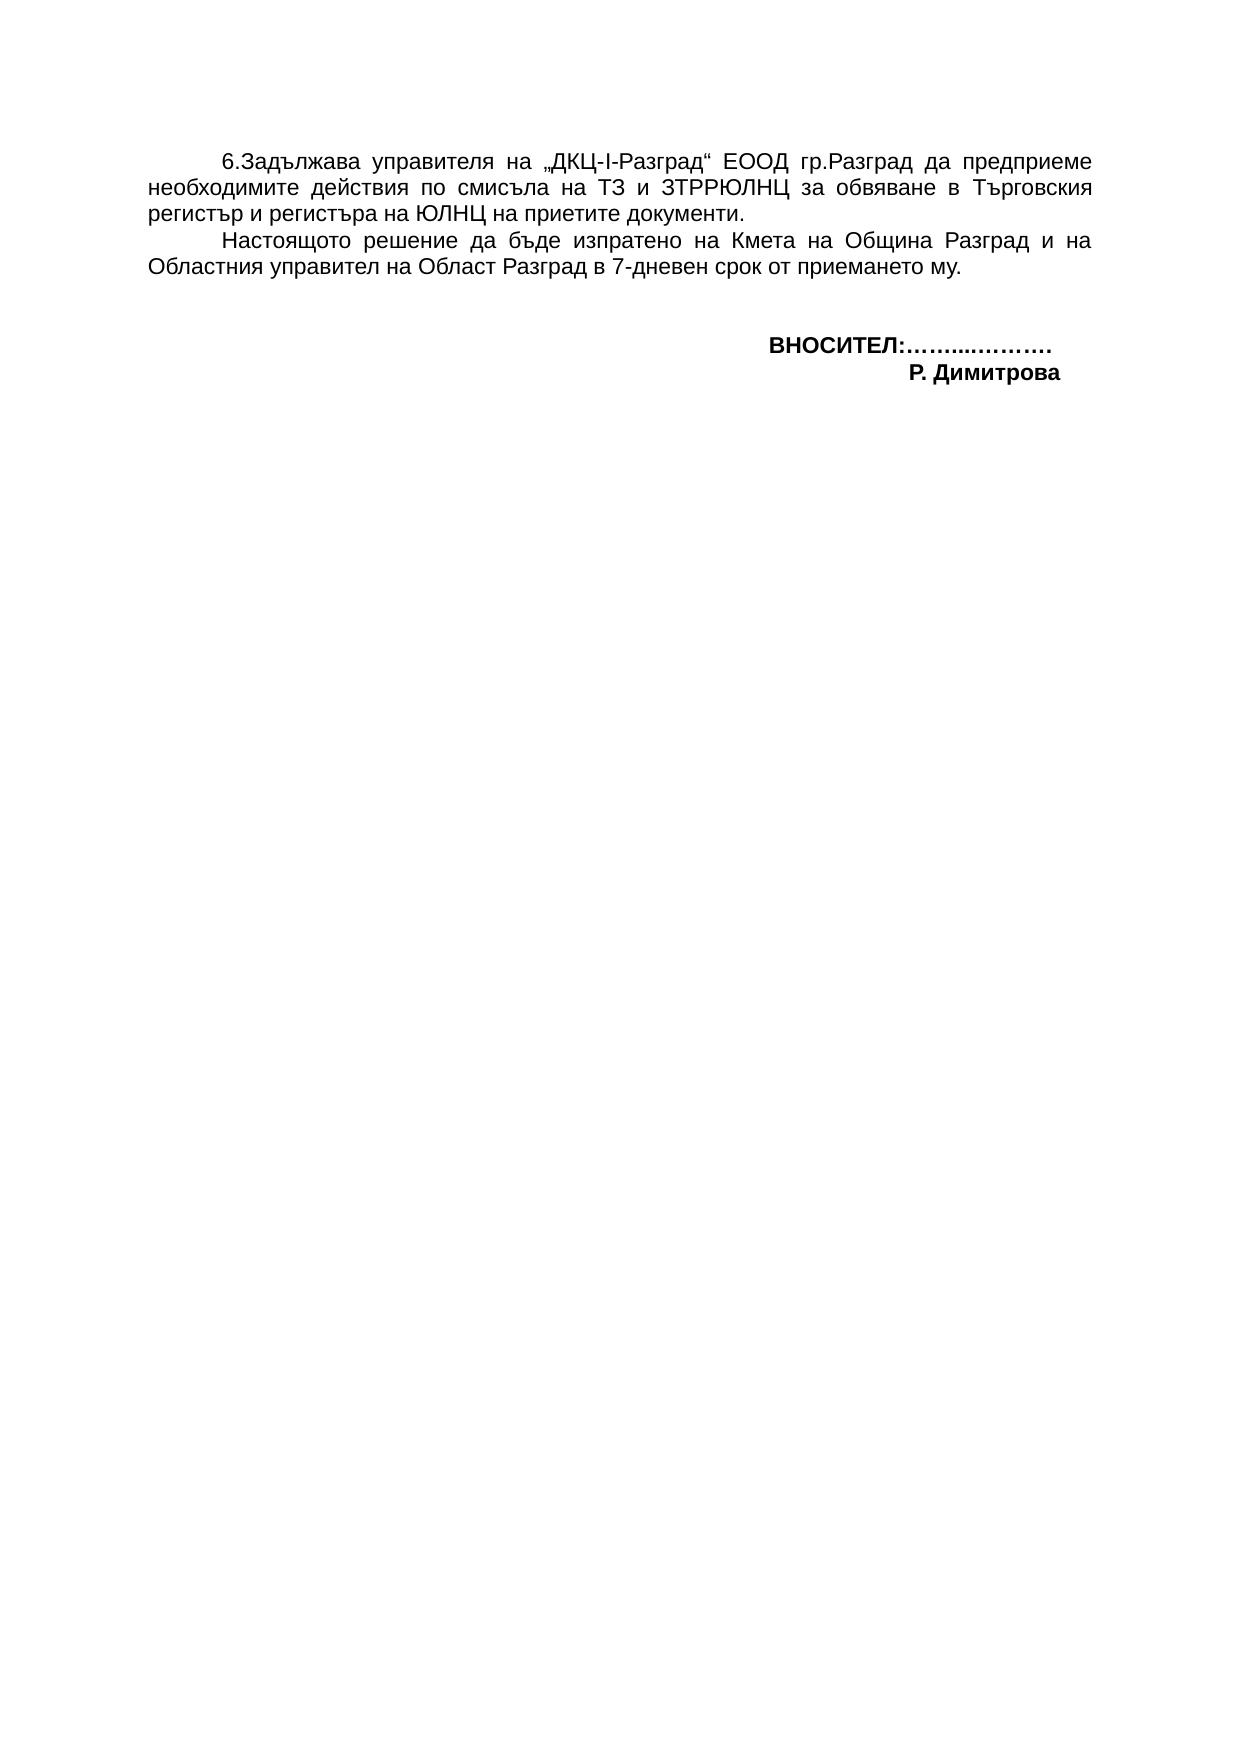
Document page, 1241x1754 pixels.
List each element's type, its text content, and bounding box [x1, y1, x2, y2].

text Р. Димитрова [148, 358, 1093, 385]
text 6.Задължава управителя на „ДКЦ-I-Разград“ ЕООД гр.Разград да предприеме необходимите действия по смисъла на ТЗ и ЗТРРЮЛНЦ за обвяване в Търговския регистър и регистъра на ЮЛНЦ на приетите документи. [148, 148, 1093, 227]
text ВНОСИТЕЛ:……....………. [148, 332, 1093, 358]
text Настоящото решение да бъде изпратено на Кмета на Община Разград и на Областния управител на Област Разград в 7-дневен срок от приемането му. [148, 227, 1093, 279]
